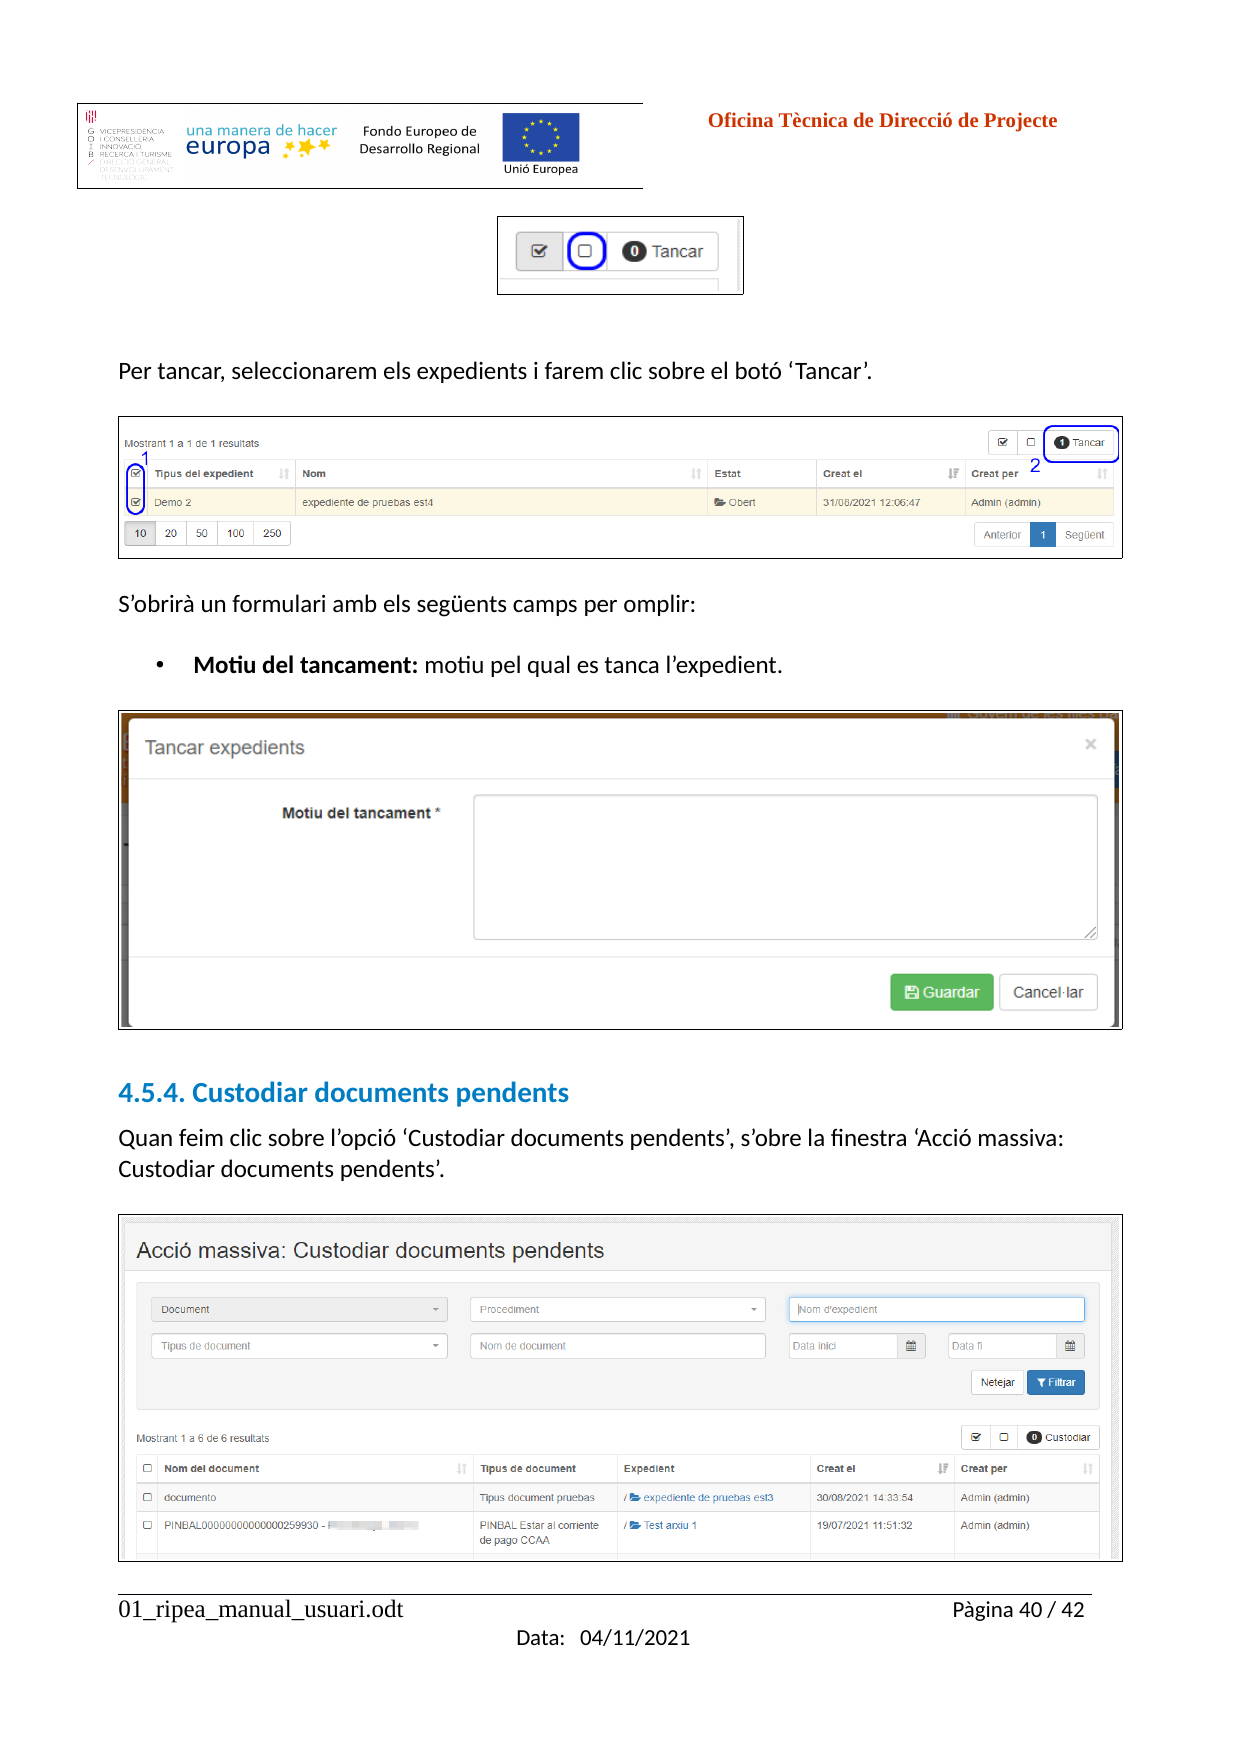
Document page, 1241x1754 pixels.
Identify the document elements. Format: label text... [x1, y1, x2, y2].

picture [184, 108, 585, 182]
text Per tancar, seleccionarem els expedients i farem clic sobre el botó ‘Tancar’. [118, 355, 1122, 385]
text S’obrirà un formulari amb els següents camps per omplir: [118, 588, 1122, 619]
picture [121, 418, 1119, 555]
text Quan feim clic sobre l’opció ‘Custodiar documents pendents’, s’obre la finestra ‘Acció massiva: Custodiar documents pendents’. [118, 1122, 1122, 1183]
picture [500, 219, 741, 291]
subtitle 4.5.4. Custodiar documents pendents [118, 1074, 1122, 1110]
picture [121, 1217, 1119, 1559]
list Motiu del tancament: motiu pel qual es tanca l’expedient. [156, 649, 1122, 680]
picture [82, 108, 178, 182]
picture [121, 713, 1119, 1027]
